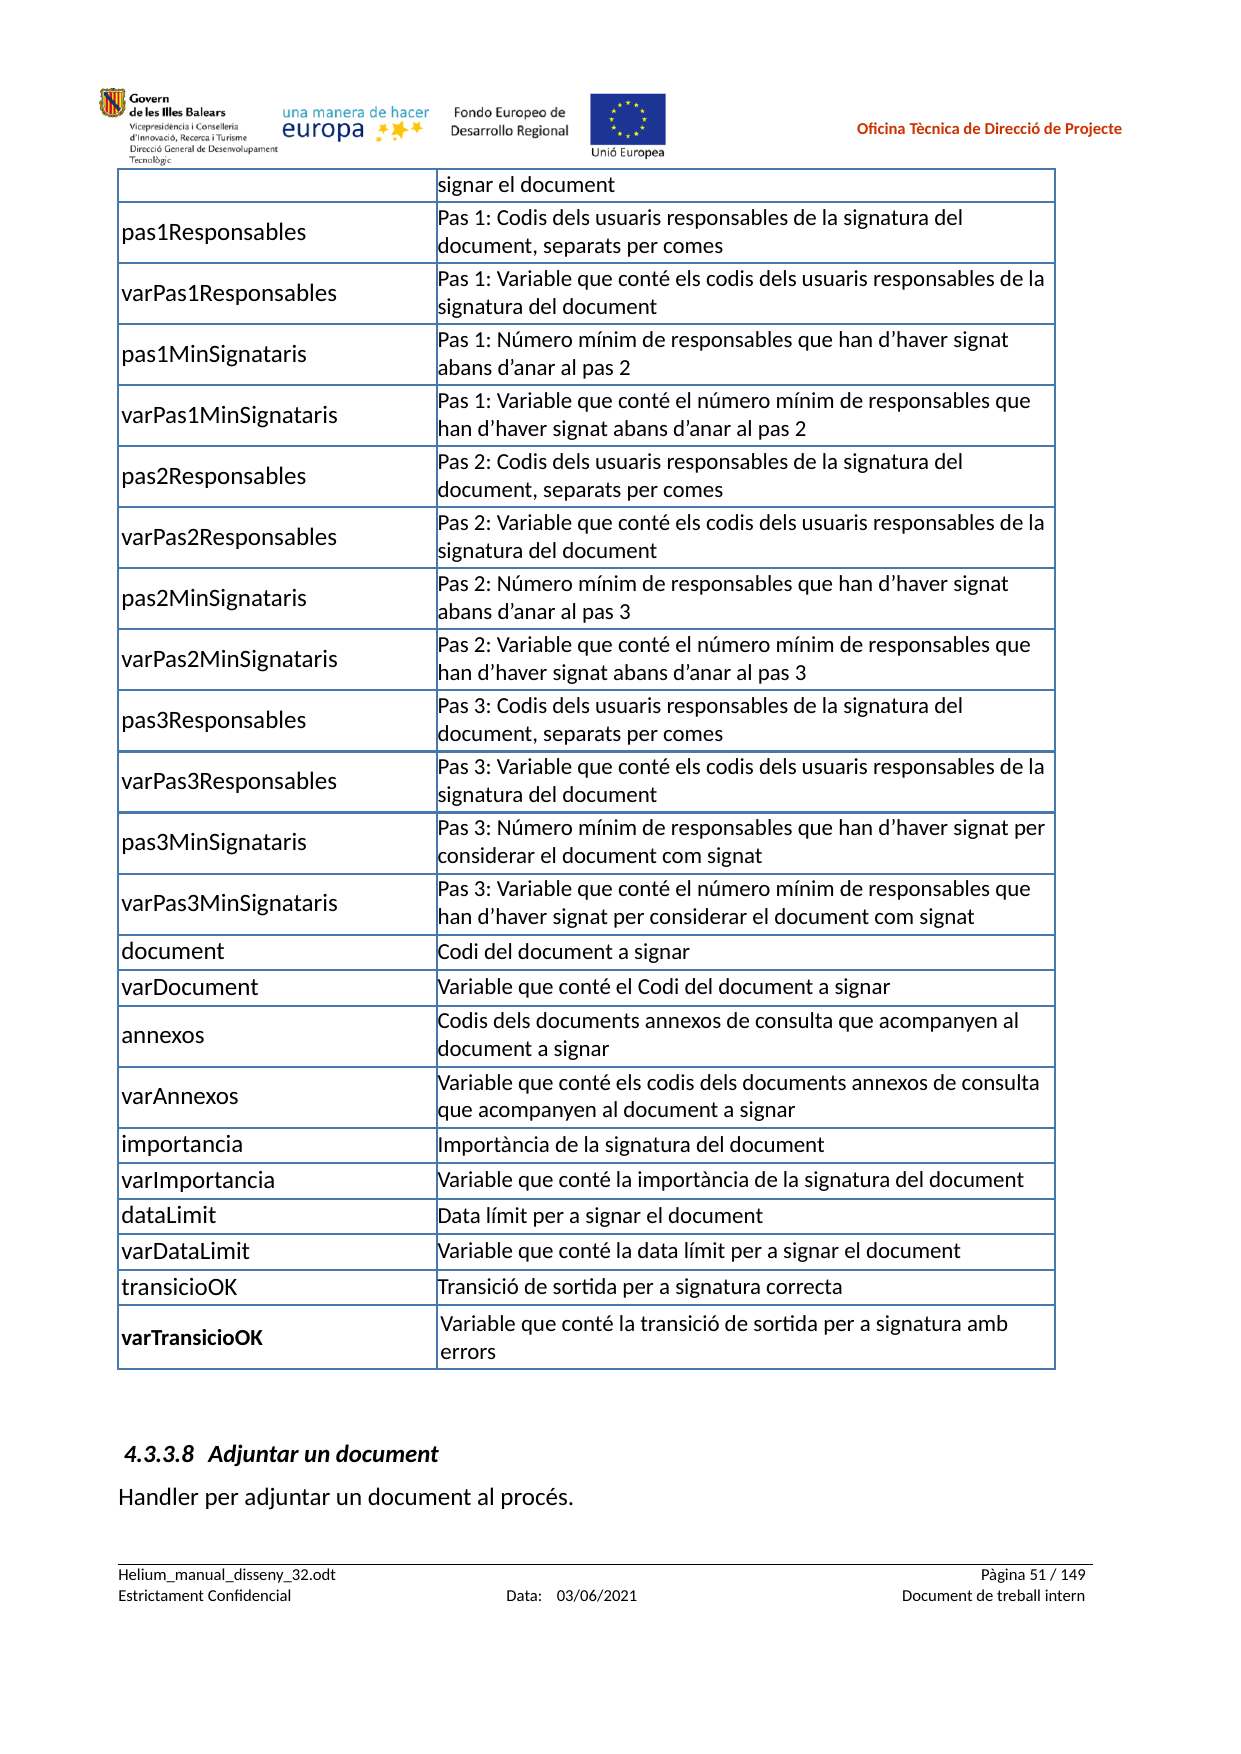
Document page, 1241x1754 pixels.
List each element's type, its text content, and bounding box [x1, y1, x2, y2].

table_cell Codis dels documents annexos de consulta que acompanyen al document a signar [438, 1007, 1054, 1066]
table_cell importancia [119, 1129, 436, 1162]
table_cell Transició de sortida per a signatura correcta [438, 1271, 1054, 1304]
table_cell varDocument [119, 971, 436, 1004]
subtitle Adjuntar un document [118, 1438, 1122, 1468]
table_cell Variable que conté la data límit per a signar el document [438, 1235, 1054, 1269]
table_cell Pas 2: Codis dels usuaris responsables de la signatura del document, separats per comes [438, 447, 1054, 506]
table_cell pas2Responsables [119, 447, 436, 506]
table_cell Pas 2: Variable que conté els codis dels usuaris responsables de la signatura del document [438, 508, 1054, 567]
table_cell varDataLimit [119, 1235, 436, 1269]
table_cell document [119, 936, 436, 969]
table_cell Variable que conté els codis dels documents annexos de consulta que acompanyen al document a signar [438, 1068, 1054, 1127]
table_cell annexos [119, 1007, 436, 1066]
table_cell dataLimit [119, 1200, 436, 1233]
table_cell signar el document [438, 170, 1054, 201]
table_cell varTransicioOK [119, 1306, 436, 1368]
table_cell pas3Responsables [119, 691, 436, 750]
table_cell Importància de la signatura del document [438, 1129, 1054, 1162]
table_cell Pas 1: Número mínim de responsables que han d’haver signat abans d’anar al pas 2 [438, 325, 1054, 384]
table_cell Variable que conté la importància de la signatura del document [438, 1164, 1054, 1198]
table_cell Pas 3: Codis dels usuaris responsables de la signatura del document, separats per comes [438, 691, 1054, 750]
table_cell varPas1MinSignataris [119, 386, 436, 445]
table_cell Pas 1: Variable que conté els codis dels usuaris responsables de la signatura del document [438, 264, 1054, 323]
table_cell varPas2Responsables [119, 508, 436, 567]
table_cell varPas1Responsables [119, 264, 436, 323]
table_cell [119, 170, 436, 201]
table_cell Pas 3: Número mínim de responsables que han d’haver signat per considerar el document com signat [438, 814, 1054, 872]
table_cell varPas3Responsables [119, 753, 436, 811]
table_cell pas1MinSignataris [119, 325, 436, 384]
table_cell pas3MinSignataris [119, 814, 436, 872]
table_cell varImportancia [119, 1164, 436, 1198]
table_cell varPas3MinSignataris [119, 875, 436, 933]
text Handler per adjuntar un document al procés. [118, 1481, 1122, 1512]
table_cell transicioOK [119, 1271, 436, 1304]
table_cell Data límit per a signar el document [438, 1200, 1054, 1233]
table_cell Pas 3: Variable que conté els codis dels usuaris responsables de la signatura del document [438, 753, 1054, 811]
table_cell Codi del document a signar [438, 936, 1054, 969]
table_cell varAnnexos [119, 1068, 436, 1127]
picture [99, 87, 668, 166]
table_cell varPas2MinSignataris [119, 630, 436, 689]
table_cell Pas 1: Codis dels usuaris responsables de la signatura del document, separats per comes [438, 203, 1054, 262]
table_cell Pas 1: Variable que conté el número mínim de responsables que han d’haver signat abans d’anar al pas 2 [438, 386, 1054, 445]
table_cell Pas 3: Variable que conté el número mínim de responsables que han d’haver signat per considerar el document com signat [438, 875, 1054, 933]
table_cell Pas 2: Variable que conté el número mínim de responsables que han d’haver signat abans d’anar al pas 3 [438, 630, 1054, 689]
table_cell Variable que conté la transició de sortida per a signatura amb errors [438, 1306, 1054, 1368]
table_cell pas2MinSignataris [119, 569, 436, 628]
table_cell pas1Responsables [119, 203, 436, 262]
table_cell Variable que conté el Codi del document a signar [438, 971, 1054, 1004]
table_cell Pas 2: Número mínim de responsables que han d’haver signat abans d’anar al pas 3 [438, 569, 1054, 628]
